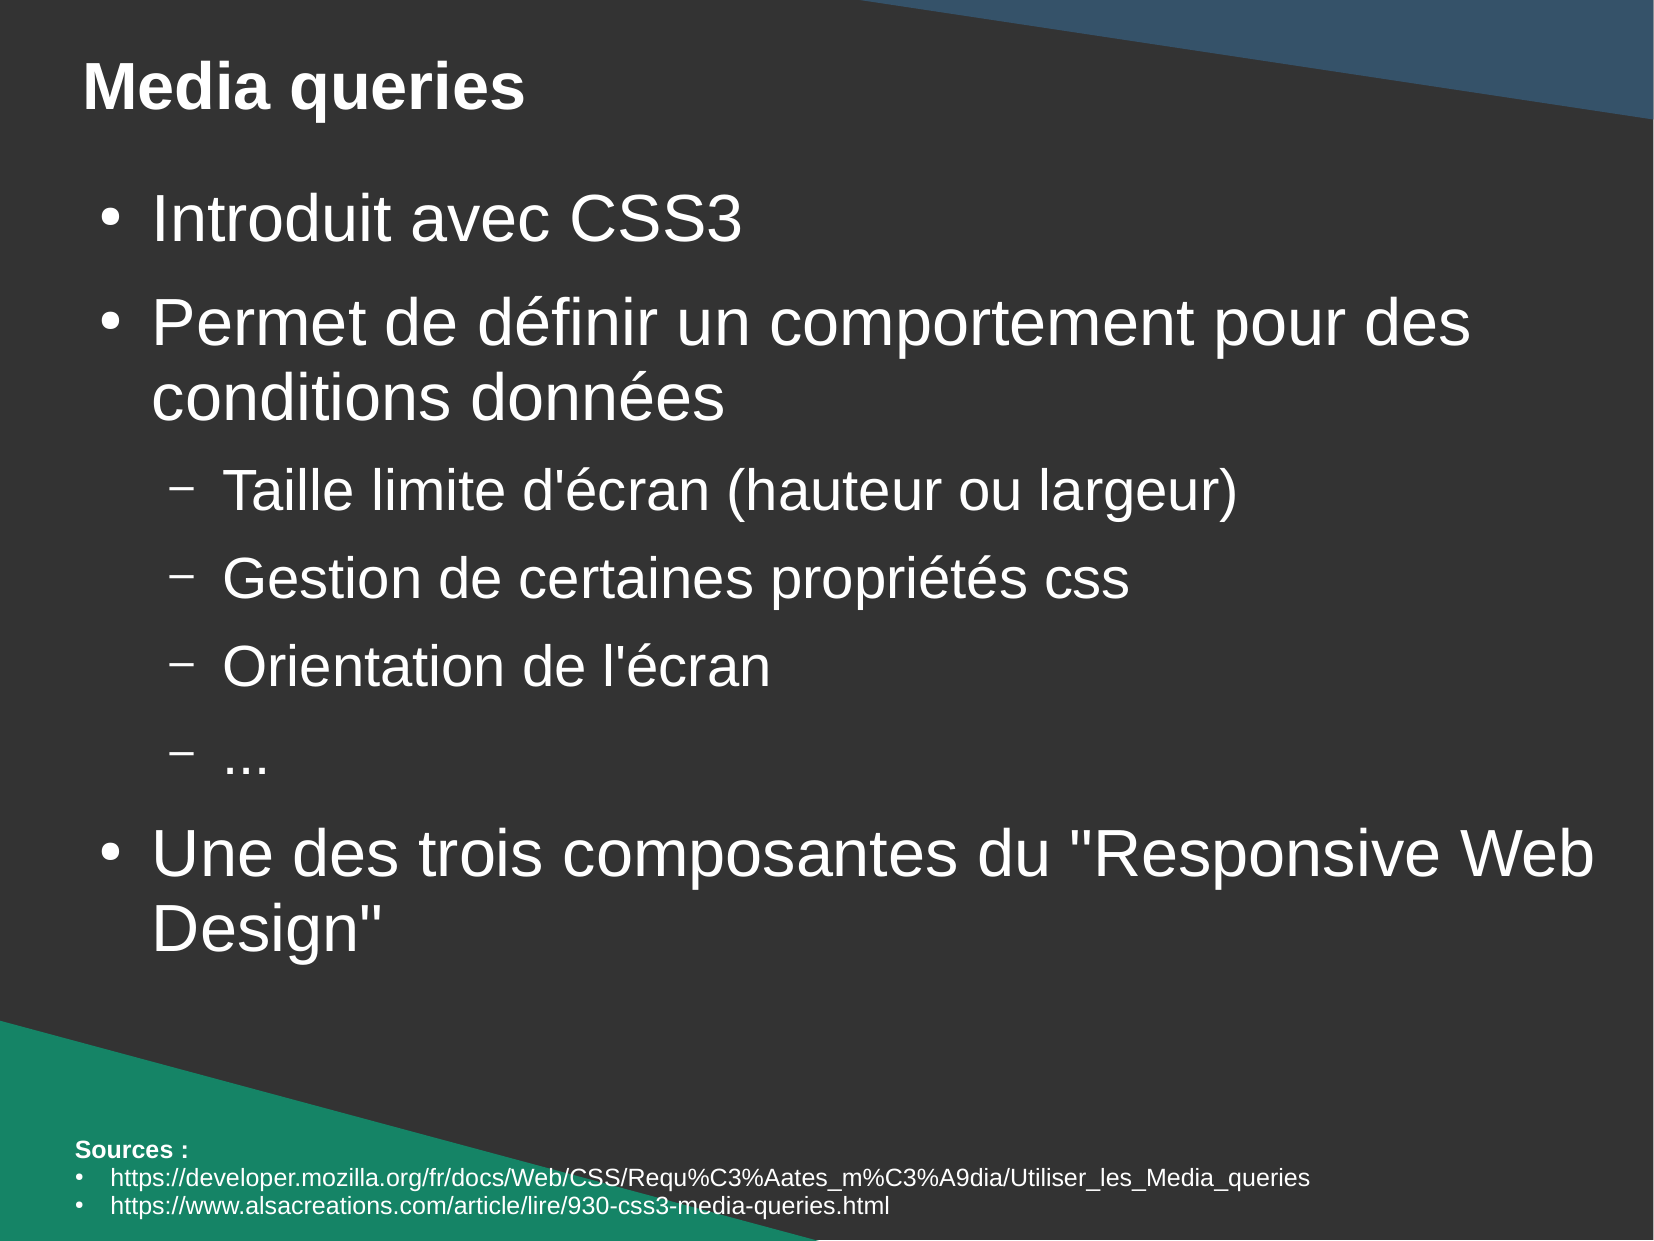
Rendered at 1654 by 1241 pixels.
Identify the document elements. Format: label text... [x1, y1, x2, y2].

list Introduit avec CSS3 Permet de définir un comportement pour des conditions données Taille limite d'écran (hauteur ou largeur) Gestion de certaines propriétés css Orientation de l'écran ... Une des trois composantes du "Responsive Web Design" [80, 180, 1605, 1099]
text_box Sources : https://developer.mozilla.org/fr/docs/Web/CSS/Requ%C3%Aates_m%C3%A9dia/Utiliser_les_Media_queries https://www.alsacreations.com/article/lire/930-css3-media-queries.html [60, 1128, 1546, 1241]
title Media queries [82, 49, 1571, 162]
text_box [859, 0, 1654, 120]
text_box [0, 1020, 399, 1241]
